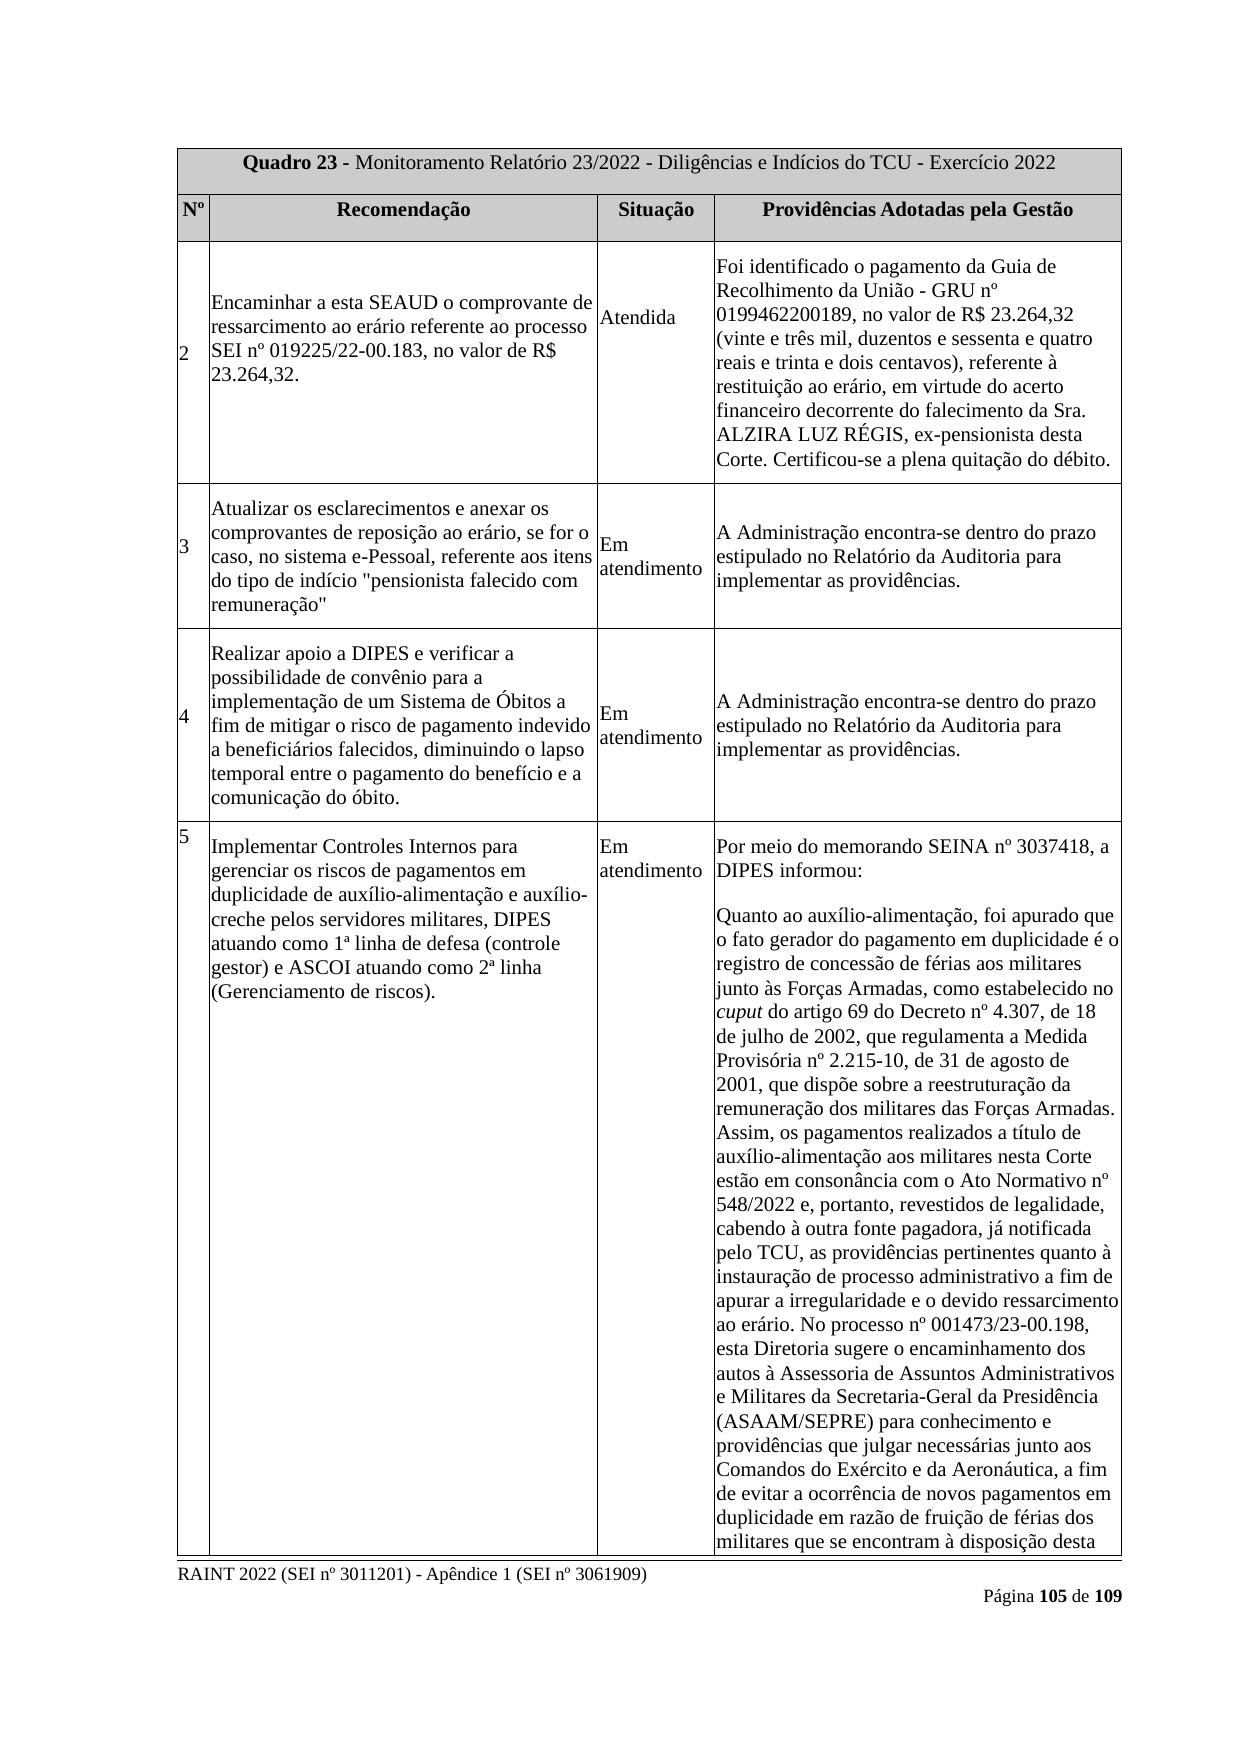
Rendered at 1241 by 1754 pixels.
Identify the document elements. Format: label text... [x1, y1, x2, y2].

table_cell Por meio do memorando SEINA nº 3037418, a DIPES informou: Quanto ao auxílio-alimentação, foi apurado que o fato gerador do pagamento em duplicidade é o registro de concessão de férias aos militares junto às Forças Armadas, como estabelecido no cuput do artigo 69 do Decreto nº 4.307, de 18 de julho de 2002, que regulamenta a Medida Provisória nº 2.215-10, de 31 de agosto de 2001, que dispõe sobre a reestruturação da remuneração dos militares das Forças Armadas. Assim, os pagamentos realizados a título de auxílio-alimentação aos militares nesta Corte estão em consonância com o Ato Normativo nº 548/2022 e, portanto, revestidos de legalidade, cabendo à outra fonte pagadora, já notificada pelo TCU, as providências pertinentes quanto à instauração de processo administrativo a fim de apurar a irregularidade e o devido ressarcimento ao erário. No processo nº 001473/23-00.198, esta Diretoria sugere o encaminhamento dos autos à Assessoria de Assuntos Administrativos e Militares da Secretaria-Geral da Presidência (ASAAM/SEPRE) para conhecimento e providências que julgar necessárias junto aos Comandos do Exército e da Aeronáutica, a fim de evitar a ocorrência de novos pagamentos em duplicidade em razão de fruição de férias dos militares que se encontram à disposição desta [715, 822, 1121, 1554]
table_cell A Administração encontra-se dentro do prazo estipulado no Relatório da Auditoria para implementar as providências. [715, 484, 1121, 628]
table_cell Atualizar os esclarecimentos e anexar os comprovantes de reposição ao erário, se for o caso, no sistema e-Pessoal, referente aos itens do tipo de indício "pensionista falecido com remuneração" [210, 484, 597, 628]
table_cell Em atendimento [598, 629, 714, 821]
table_cell A Administração encontra-se dentro do prazo estipulado no Relatório da Auditoria para implementar as providências. [715, 629, 1121, 821]
table_header Quadro 23 - Monitoramento Relatório 23/2022 - Diligências e Indícios do TCU - Exercício 2022 [178, 149, 1121, 194]
table_cell 3 [178, 484, 209, 628]
table_cell Em atendimento [598, 484, 714, 628]
table_cell Em atendimento [598, 822, 714, 1554]
table_cell Providências Adotadas pela Gestão [715, 195, 1121, 241]
table_cell Realizar apoio a DIPES e verificar a possibilidade de convênio para a implementação de um Sistema de Óbitos a fim de mitigar o risco de pagamento indevido a beneficiários falecidos, diminuindo o lapso temporal entre o pagamento do benefício e a comunicação do óbito. [210, 629, 597, 821]
table_cell Nº [178, 195, 209, 241]
table_cell Implementar Controles Internos para gerenciar os riscos de pagamentos em duplicidade de auxílio-alimentação e auxílio-creche pelos servidores militares, DIPES atuando como 1ª linha de defesa (controle gestor) e ASCOI atuando como 2ª linha (Gerenciamento de riscos). [210, 822, 597, 1554]
table_cell Foi identificado o pagamento da Guia de Recolhimento da União - GRU nº 0199462200189, no valor de R$ 23.264,32 (vinte e três mil, duzentos e sessenta e quatro reais e trinta e dois centavos), referente à restituição ao erário, em virtude do acerto financeiro decorrente do falecimento da Sra. ALZIRA LUZ RÉGIS, ex-pensionista desta Corte. Certificou-se a plena quitação do débito. [715, 242, 1121, 482]
table_cell Situação [598, 195, 714, 241]
table_cell 5 [178, 822, 209, 1554]
table_cell Encaminhar a esta SEAUD o comprovante de ressarcimento ao erário referente ao processo SEI nº 019225/22-00.183, no valor de R$ 23.264,32. [210, 242, 597, 482]
table_cell Atendida [598, 242, 714, 482]
table_cell Recomendação [210, 195, 597, 241]
table_cell 2 [178, 242, 209, 482]
table_cell 4 [178, 629, 209, 821]
